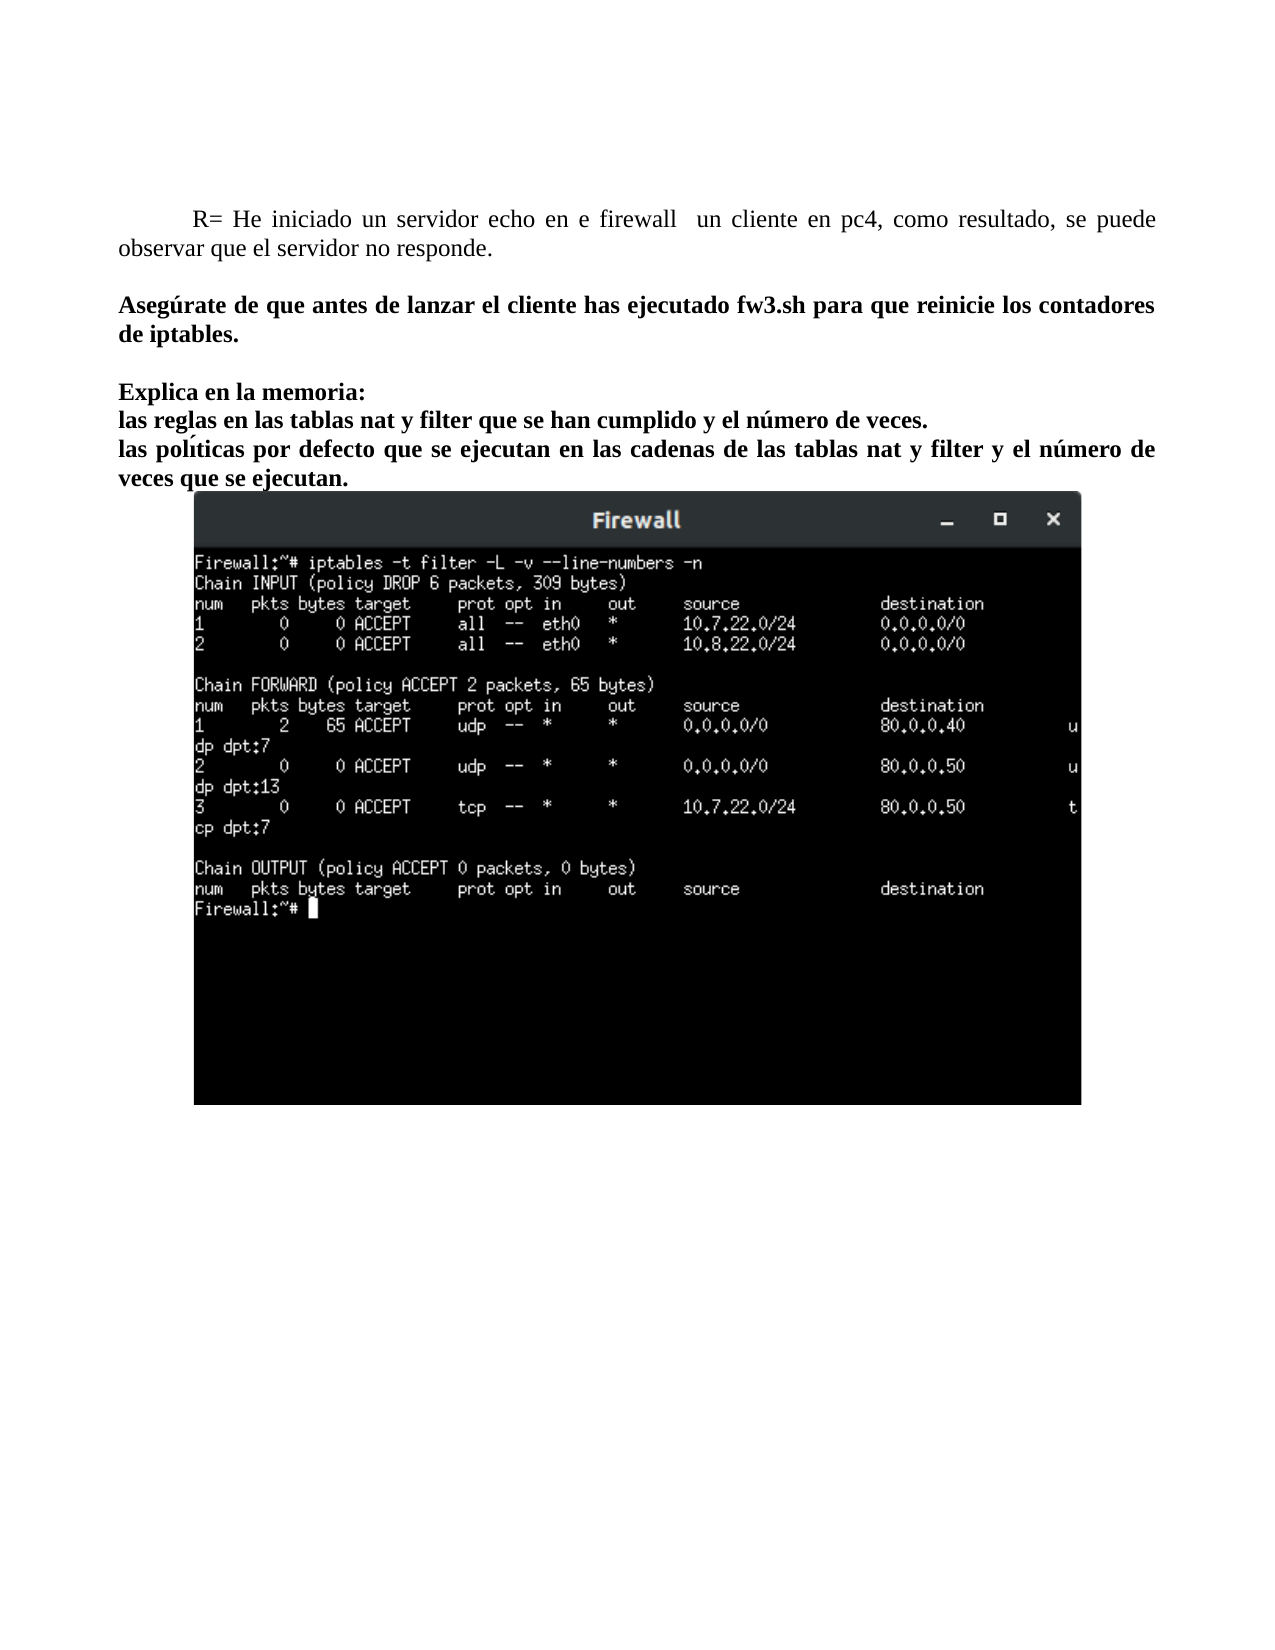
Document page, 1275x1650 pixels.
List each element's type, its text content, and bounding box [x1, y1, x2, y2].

picture [193, 491, 1082, 1105]
text Asegúrate de que antes de lanzar el cliente has ejecutado fw3.sh para que reinicie los contadores de iptables. [118, 291, 1157, 348]
text las reglas en las tablas nat y filter que se han cumplido y el número de veces. [118, 406, 1157, 434]
text R= He iniciado un servidor echo en e firewall un cliente en pc4, como resultado, se puede observar que el servidor no responde. [118, 204, 1157, 262]
text las polı́ticas por defecto que se ejecutan en las cadenas de las tablas nat y filter y el número de veces que se ejecutan. [118, 434, 1157, 492]
text Explica en la memoria: [118, 377, 1157, 406]
